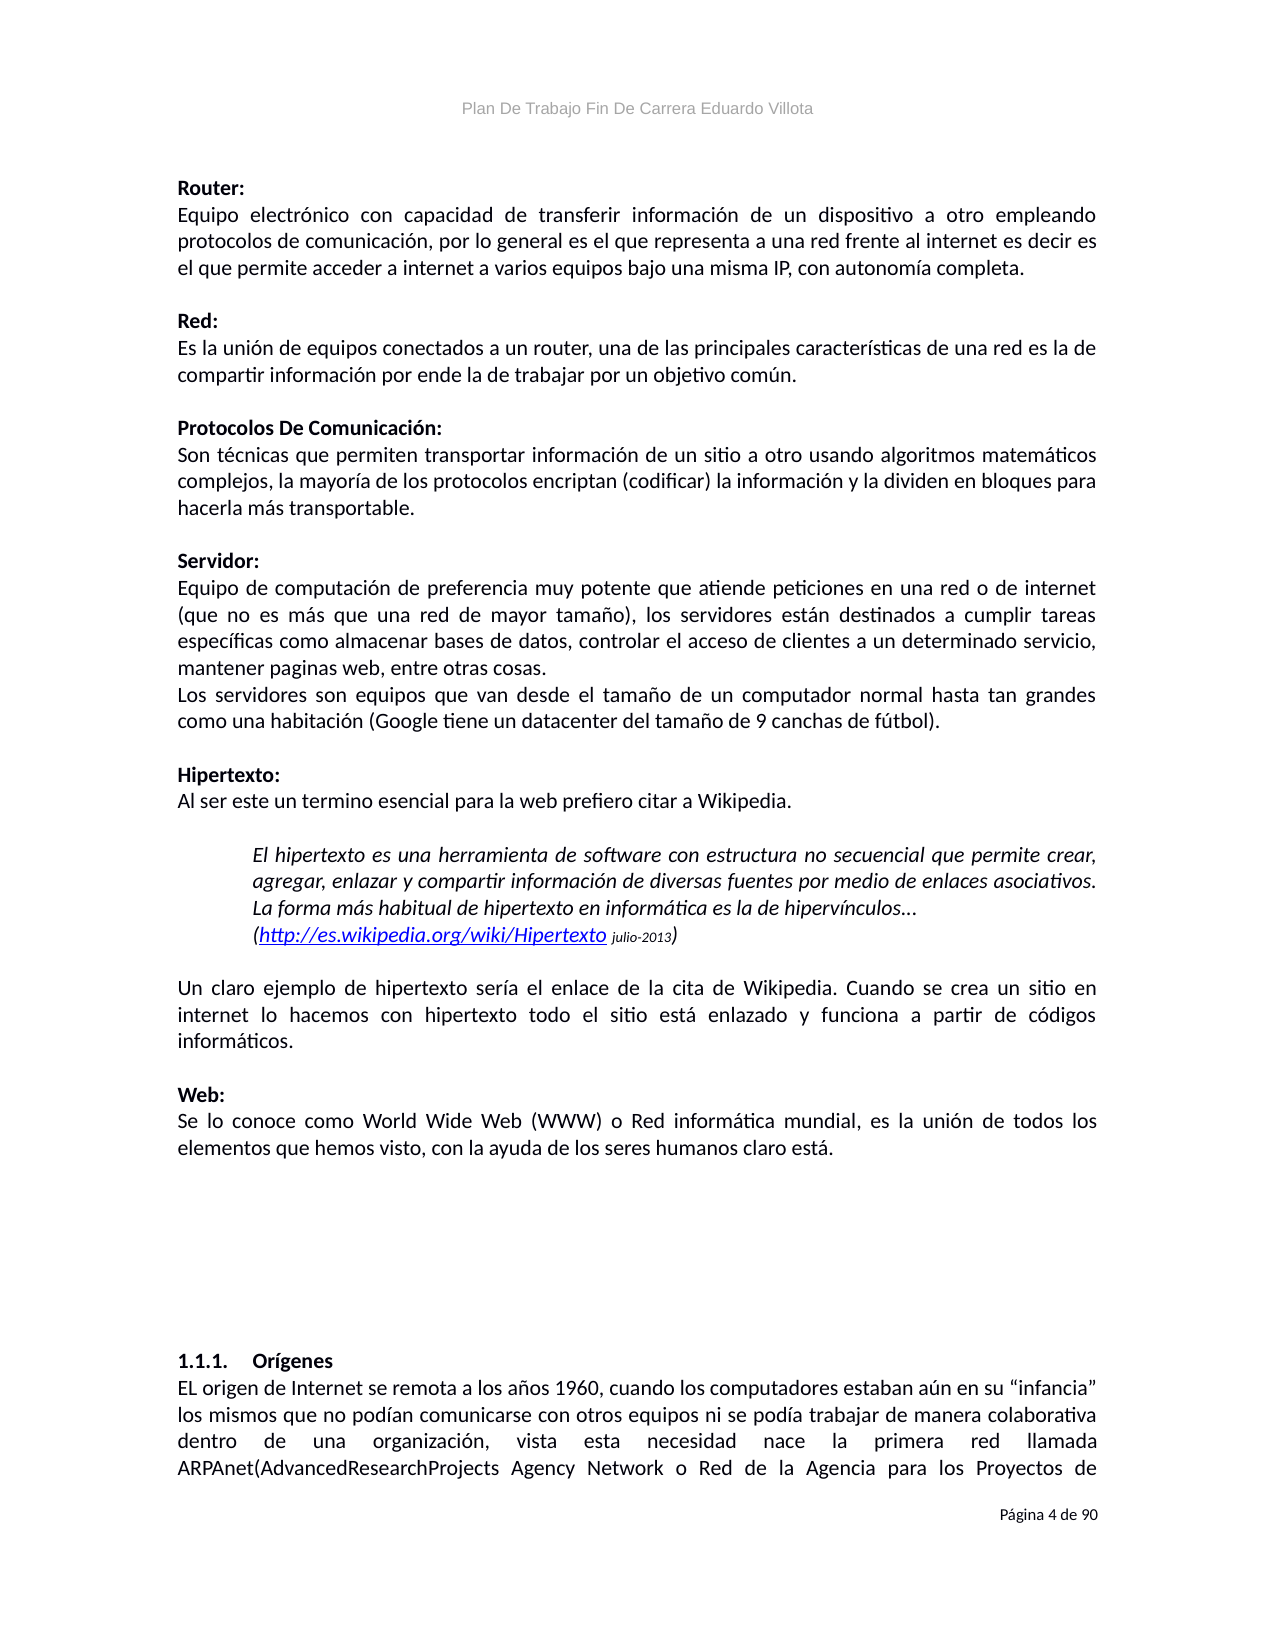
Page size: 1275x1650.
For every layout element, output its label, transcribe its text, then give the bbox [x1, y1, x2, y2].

text El hipertexto es una herramienta de software con estructura no secuencial que permite crear, agregar, enlazar y compartir información de diversas fuentes por medio de enlaces asociativos. La forma más habitual de hipertexto en informática es la de hipervínculos... [252, 841, 1098, 921]
text Un claro ejemplo de hipertexto sería el enlace de la cita de Wikipedia. Cuando se crea un sitio en internet lo hacemos con hipertexto todo el sitio está enlazado y funciona a partir de códigos informáticos. [177, 974, 1098, 1054]
text Los servidores son equipos que van desde el tamaño de un computador normal hasta tan grandes como una habitación (Google tiene un datacenter del tamaño de 9 canchas de fútbol). [177, 681, 1098, 734]
text Se lo conoce como World Wide Web (WWW) o Red informática mundial, es la unión de todos los elementos que hemos visto, con la ayuda de los seres humanos claro está. [177, 1108, 1098, 1161]
text (http://es.wikipedia.org/wiki/Hipertexto julio-2013) [252, 921, 1098, 948]
text Equipo de computación de preferencia muy potente que atiende peticiones en una red o de internet (que no es más que una red de mayor tamaño), los servidores están destinados a cumplir tareas específicas como almacenar bases de datos, controlar el acceso de clientes a un determinado servicio, mantener paginas web, entre otras cosas. [177, 574, 1098, 681]
text EL origen de Internet se remota a los años 1960, cuando los computadores estaban aún en su “infancia” los mismos que no podían comunicarse con otros equipos ni se podía trabajar de manera colaborativa dentro de una organización, vista esta necesidad nace la primera red llamada ARPAnet(AdvancedResearchProjects Agency Network o Red de la Agencia para los Proyectos de [177, 1374, 1098, 1481]
list Orígenes [177, 1348, 1098, 1374]
text Hipertexto: [177, 761, 1098, 788]
text Son técnicas que permiten transportar información de un sitio a otro usando algoritmos matemáticos complejos, la mayoría de los protocolos encriptan (codificar) la información y la dividen en bloques para hacerla más transportable. [177, 441, 1098, 521]
text Web: [177, 1081, 1098, 1108]
text Es la unión de equipos conectados a un router, una de las principales características de una red es la de compartir información por ende la de trabajar por un objetivo común. [177, 334, 1098, 388]
text Servidor: [177, 548, 1098, 574]
text Equipo electrónico con capacidad de transferir información de un dispositivo a otro empleando protocolos de comunicación, por lo general es el que representa a una red frente al internet es decir es el que permite acceder a internet a varios equipos bajo una misma IP, con autonomía completa. [177, 201, 1098, 281]
text Router: [177, 174, 1098, 201]
text Al ser este un termino esencial para la web prefiero citar a Wikipedia. [177, 788, 1098, 814]
text Protocolos De Comunicación: [177, 414, 1098, 441]
text Red: [177, 308, 1098, 334]
